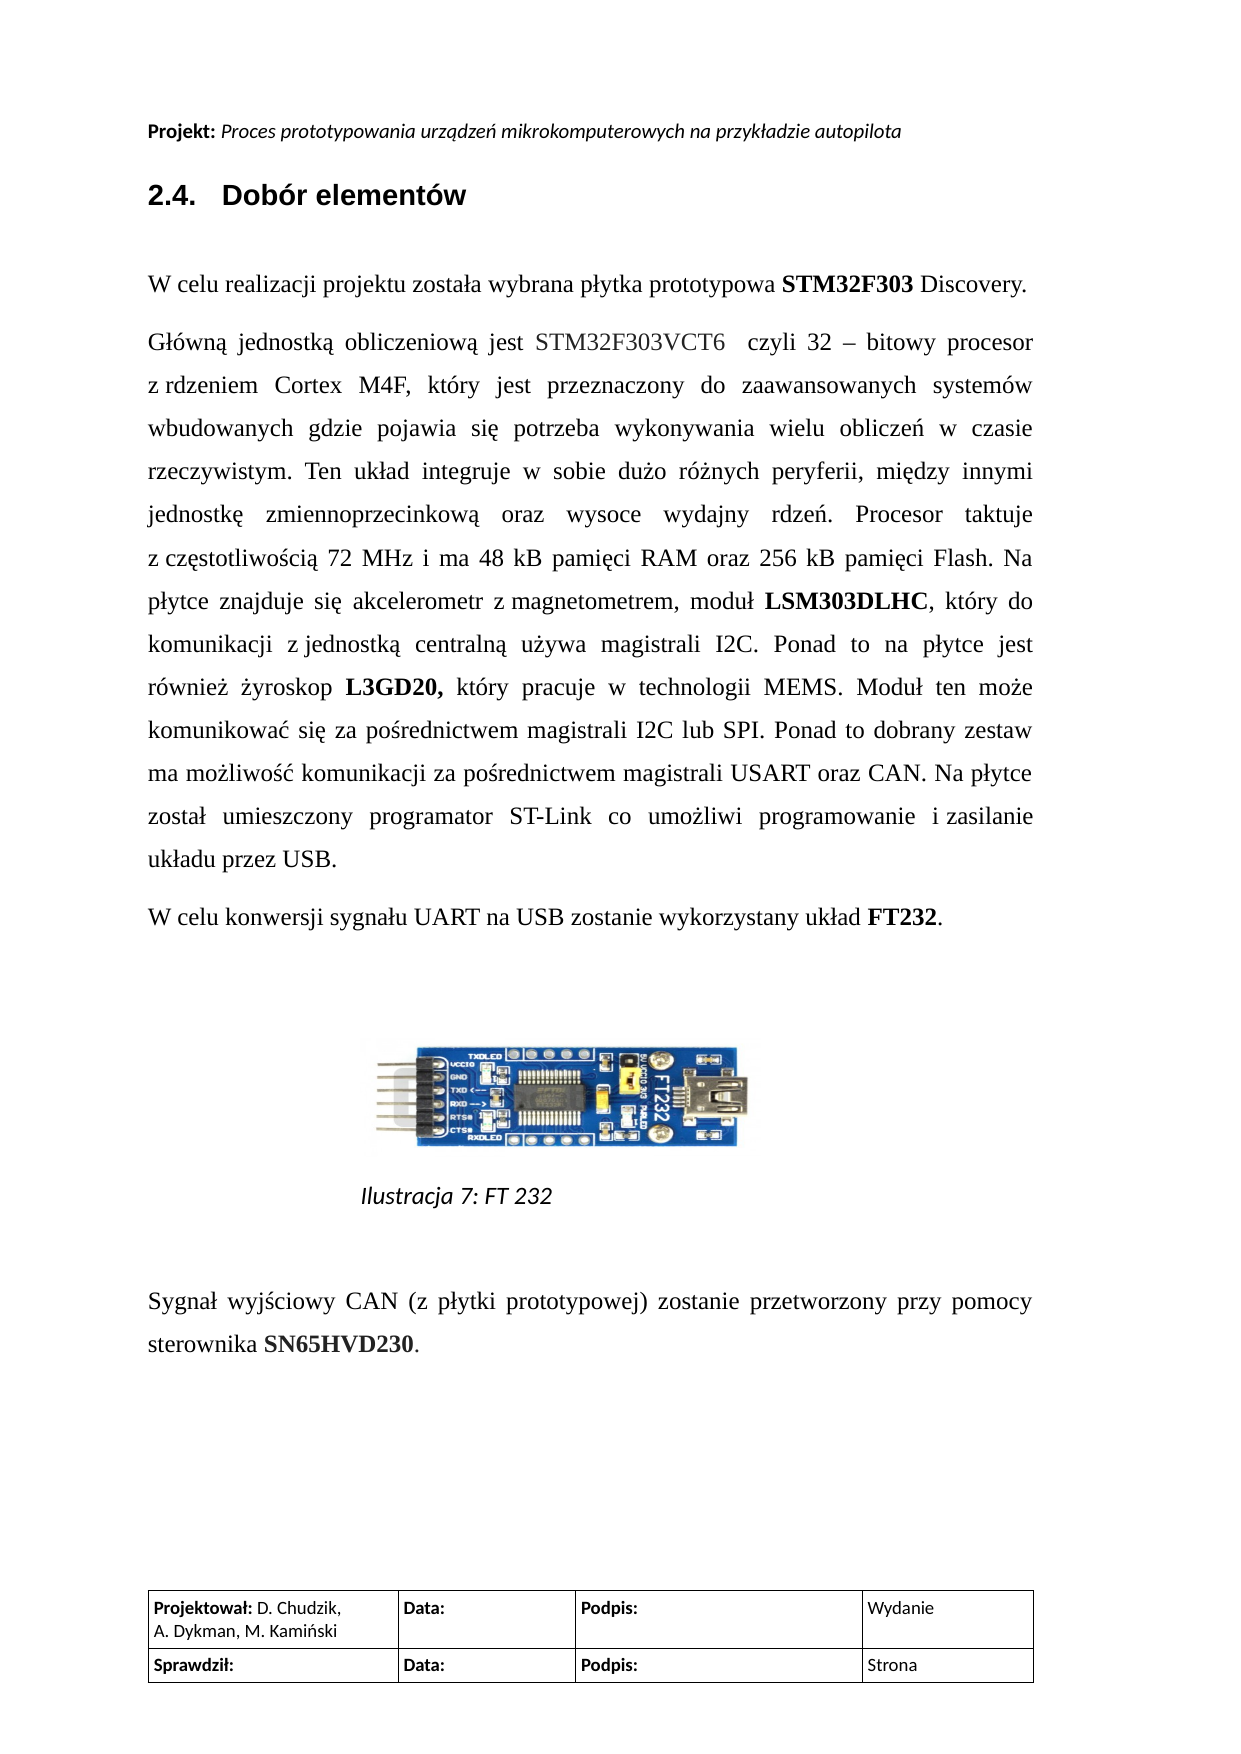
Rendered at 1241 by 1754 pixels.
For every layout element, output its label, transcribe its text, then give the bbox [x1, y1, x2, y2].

text W celu konwersji sygnału UART na USB zostanie wykorzystany układ FT232. [148, 902, 1033, 931]
text Główną jednostką obliczeniową jest STM32F303VCT6 czyli 32 – bitowy procesor z rdzeniem Cortex M4F, który jest przeznaczony do zaawansowanych systemów wbudowanych gdzie pojawia się potrzeba wykonywania wielu obliczeń w czasie rzeczywistym. Ten układ integruje w sobie dużo różnych peryferii, między innymi jednostkę zmiennoprzecinkową oraz wysoce wydajny rdzeń. Procesor taktuje z częstotliwością 72 MHz i ma 48 kB pamięci RAM oraz 256 kB pamięci Flash. Na płytce znajduje się akcelerometr z magnetometrem, moduł LSM303DLHC, który do komunikacji z jednostką centralną używa magistrali I2C. Ponad to na płytce jest również żyroskop L3GD20, który pracuje w technologii MEMS. Moduł ten może komunikować się za pośrednictwem magistrali I2C lub SPI. Ponad to dobrany zestaw ma możliwość komunikacji za pośrednictwem magistrali USART oraz CAN. Na płytce został umieszczony programator ST-Link co umożliwi programowanie i zasilanie układu przez USB. [148, 327, 1033, 873]
text Ilustracja 7: FT 232 [360, 1172, 821, 1211]
subtitle Dobór elementów [148, 178, 1033, 211]
text W celu realizacji projektu została wybrana płytka prototypowa STM32F303 Discovery. [148, 269, 1033, 298]
text Sygnał wyjściowy CAN (z płytki prototypowej) zostanie przetworzony przy pomocy sterownika SN65HVD230. [148, 1286, 1033, 1358]
picture [360, 1022, 761, 1172]
